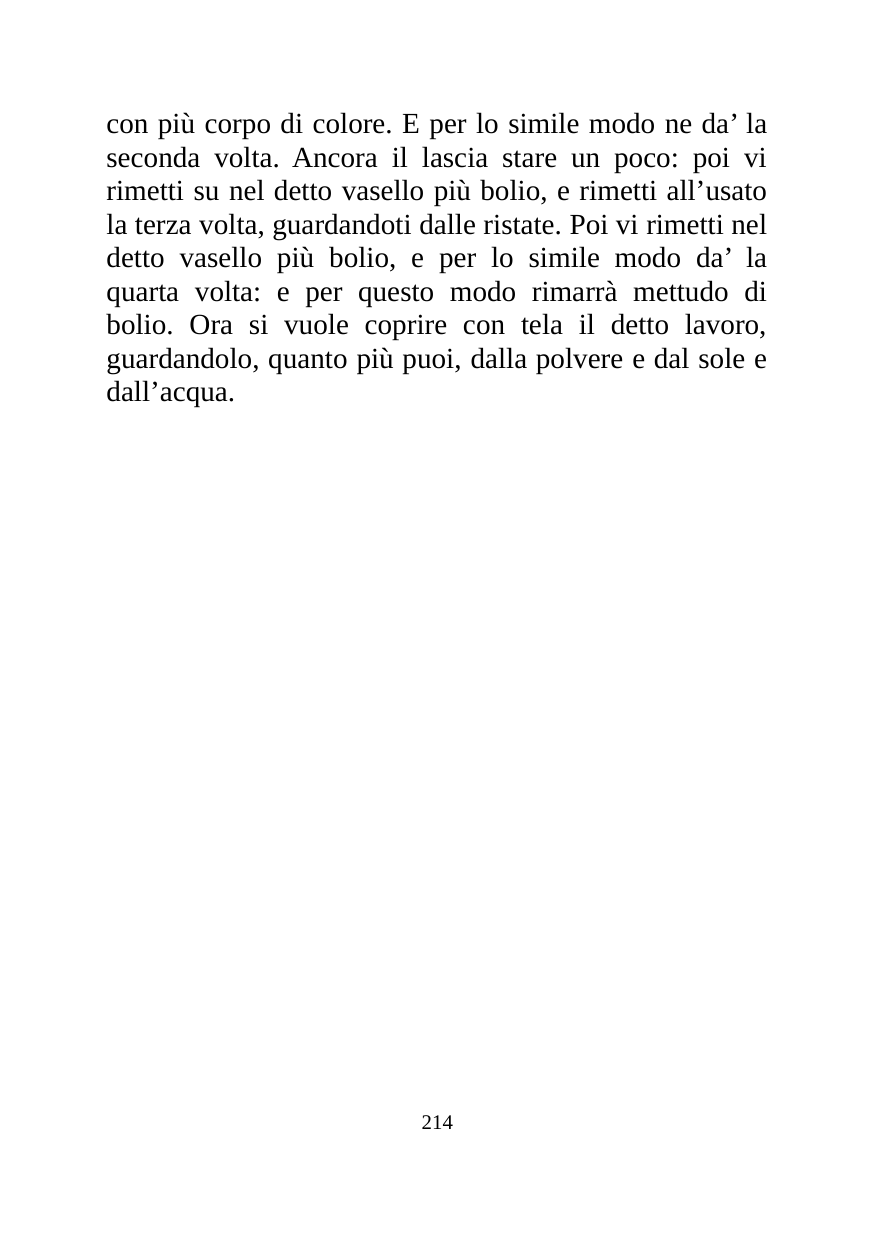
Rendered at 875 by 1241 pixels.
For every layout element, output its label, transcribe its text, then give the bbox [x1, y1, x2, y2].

text con più corpo di colore. E per lo simile modo ne da’ la seconda volta. Ancora il lascia stare un poco: poi vi rimetti su nel detto vasello più bolio, e rimetti all’usato la terza volta, guardandoti dalle ristate. Poi vi rimetti nel detto vasello più bolio, e per lo simile modo da’ la quarta volta: e per questo modo rimarrà mettudo di bolio. Ora si vuole coprire con tela il detto lavoro, guardandolo, quanto più puoi, dalla polvere e dal sole e dall’acqua. [106, 106, 768, 408]
